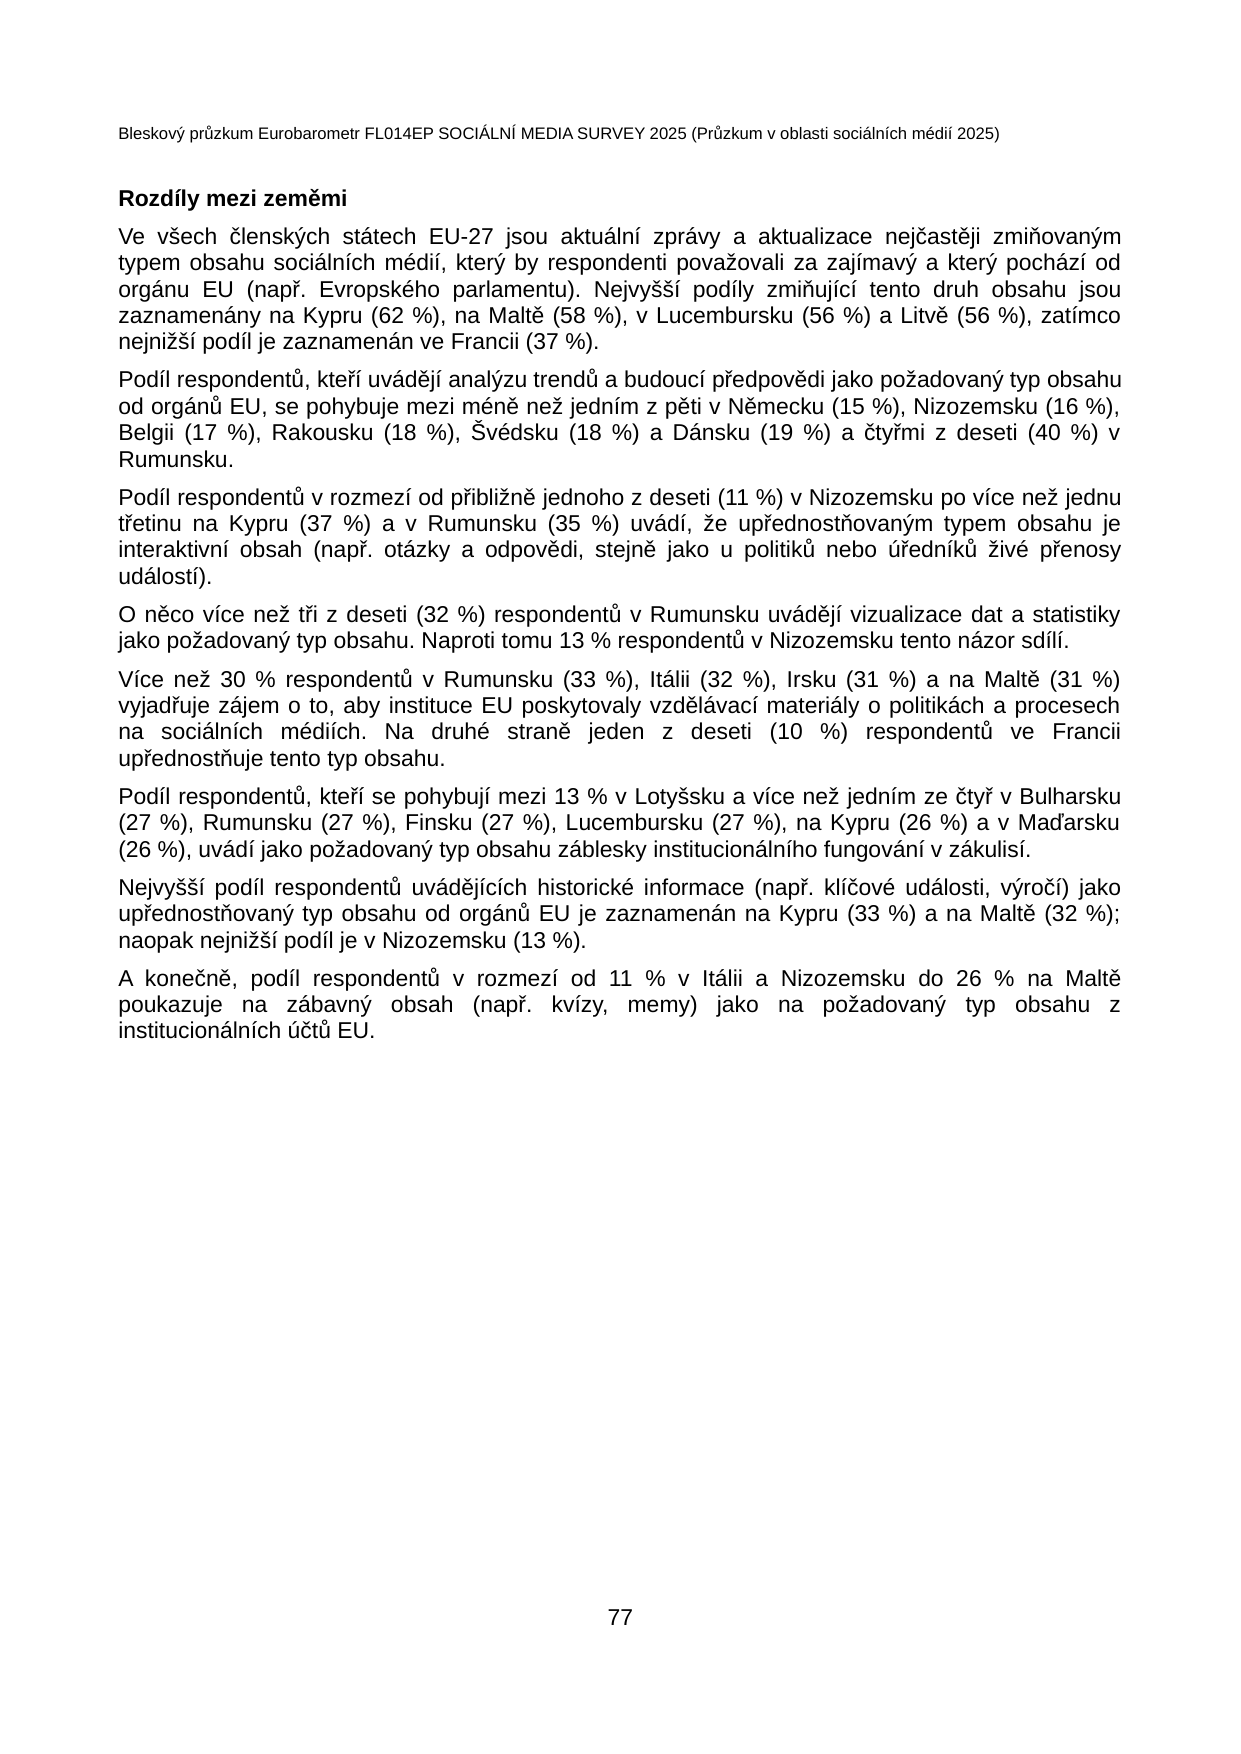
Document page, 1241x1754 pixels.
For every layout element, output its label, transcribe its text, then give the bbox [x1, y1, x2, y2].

text Nejvyšší podíl respondentů uvádějících historické informace (např. klíčové události, výročí) jako upřednostňovaný typ obsahu od orgánů EU je zaznamenán na Kypru (33 %) a na Maltě (32 %); naopak nejnižší podíl je v Nizozemsku (13 %). [118, 874, 1122, 953]
text Ve všech členských státech EU-27 jsou aktuální zprávy a aktualizace nejčastěji zmiňovaným typem obsahu sociálních médií, který by respondenti považovali za zajímavý a který pochází od orgánu EU (např. Evropského parlamentu). Nejvyšší podíly zmiňující tento druh obsahu jsou zaznamenány na Kypru (62 %), na Maltě (58 %), v Lucembursku (56 %) a Litvě (56 %), zatímco nejnižší podíl je zaznamenán ve Francii (37 %). [118, 223, 1122, 354]
text Rozdíly mezi zeměmi [118, 184, 1122, 211]
text Podíl respondentů v rozmezí od přibližně jednoho z deseti (11 %) v Nizozemsku po více než jednu třetinu na Kypru (37 %) a v Rumunsku (35 %) uvádí, že upřednostňovaným typem obsahu je interaktivní obsah (např. otázky a odpovědi, stejně jako u politiků nebo úředníků živé přenosy událostí). [118, 484, 1122, 589]
text Podíl respondentů, kteří se pohybují mezi 13 % v Lotyšsku a více než jedním ze čtyř v Bulharsku (27 %), Rumunsku (27 %), Finsku (27 %), Lucembursku (27 %), na Kypru (26 %) a v Maďarsku (26 %), uvádí jako požadovaný typ obsahu záblesky institucionálního fungování v zákulisí. [118, 783, 1122, 862]
text O něco více než tři z deseti (32 %) respondentů v Rumunsku uvádějí vizualizace dat a statistiky jako požadovaný typ obsahu. Naproti tomu 13 % respondentů v Nizozemsku tento názor sdílí. [118, 601, 1122, 654]
text Podíl respondentů, kteří uvádějí analýzu trendů a budoucí předpovědi jako požadovaný typ obsahu od orgánů EU, se pohybuje mezi méně než jedním z pěti v Německu (15 %), Nizozemsku (16 %), Belgii (17 %), Rakousku (18 %), Švédsku (18 %) a Dánsku (19 %) a čtyřmi z deseti (40 %) v Rumunsku. [118, 366, 1122, 472]
text Více než 30 % respondentů v Rumunsku (33 %), Itálii (32 %), Irsku (31 %) a na Maltě (31 %) vyjadřuje zájem o to, aby instituce EU poskytovaly vzdělávací materiály o politikách a procesech na sociálních médiích. Na druhé straně jeden z deseti (10 %) respondentů ve Francii upřednostňuje tento typ obsahu. [118, 666, 1122, 771]
text A konečně, podíl respondentů v rozmezí od 11 % v Itálii a Nizozemsku do 26 % na Maltě poukazuje na zábavný obsah (např. kvízy, memy) jako na požadovaný typ obsahu z institucionálních účtů EU. [118, 965, 1122, 1044]
